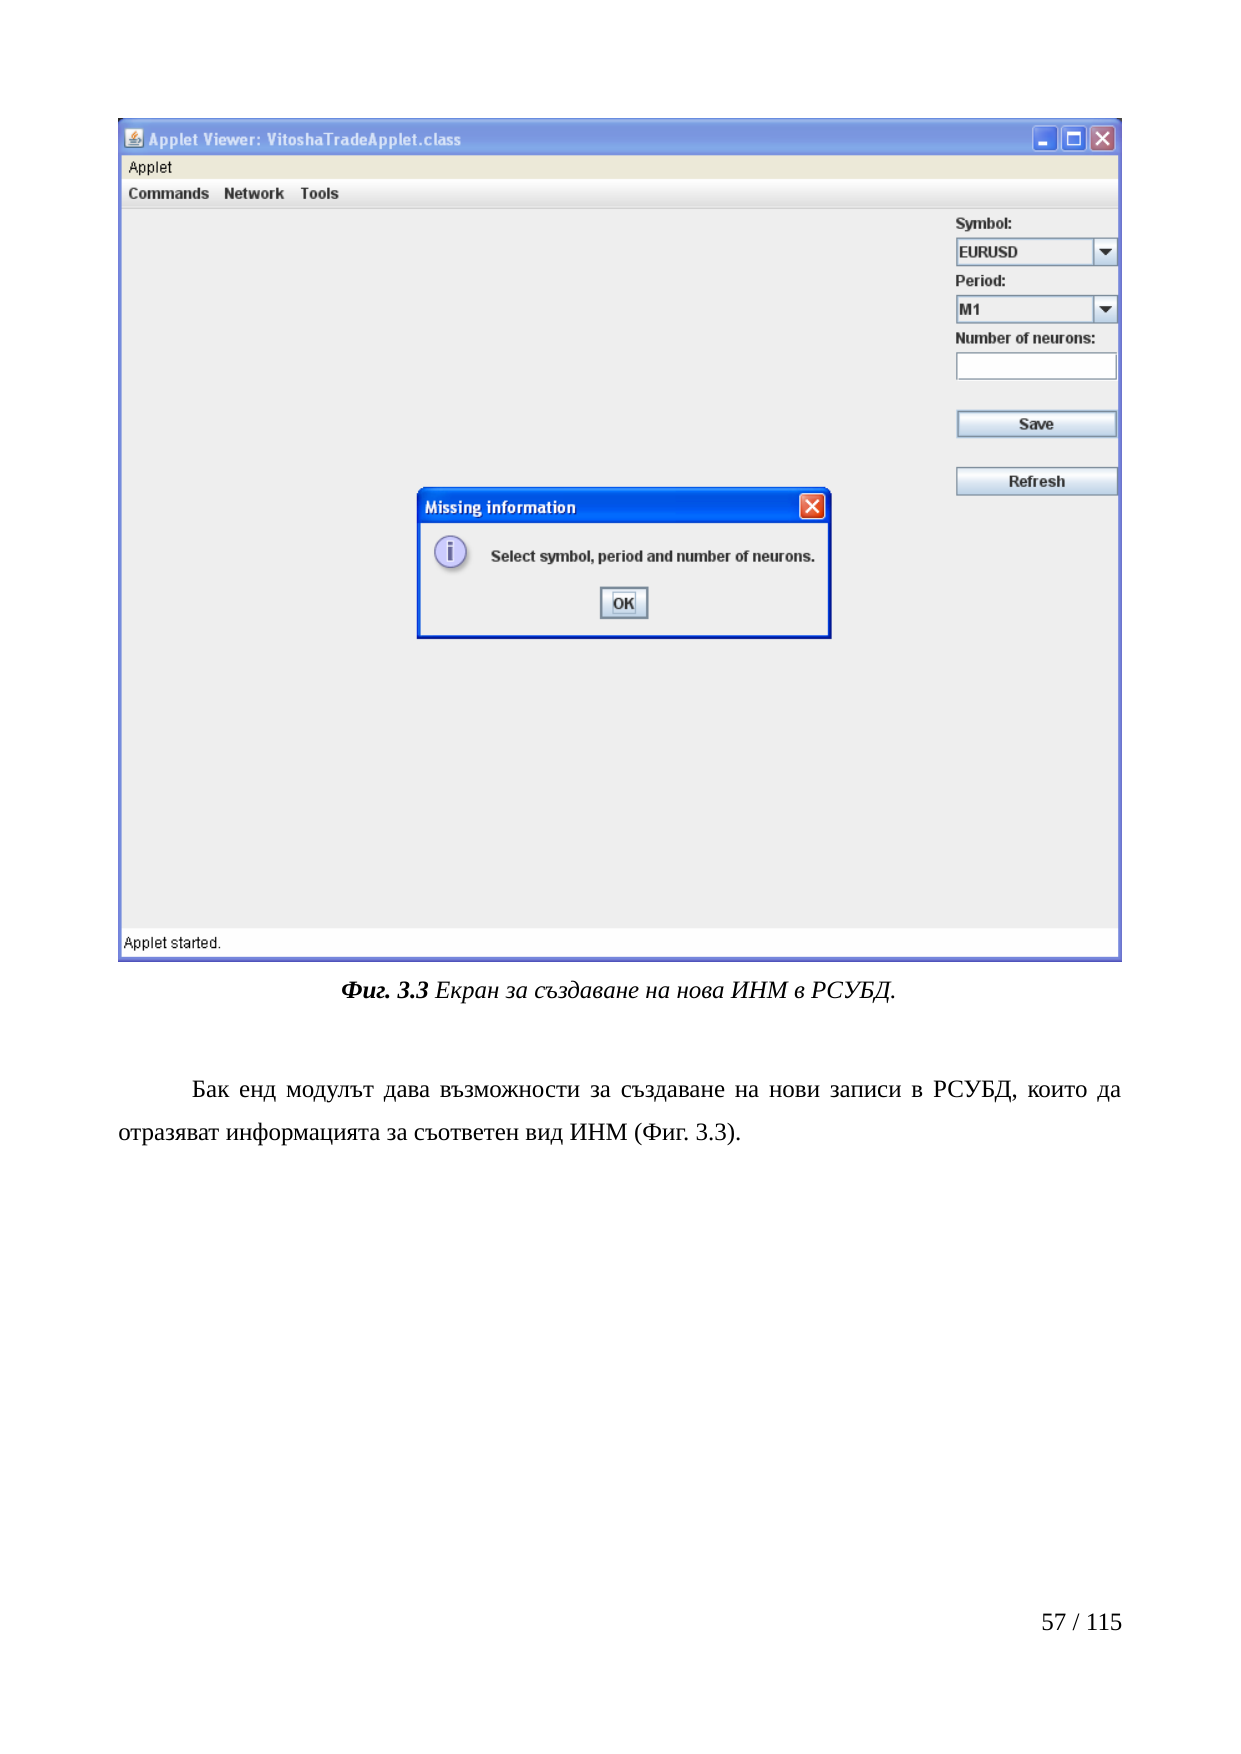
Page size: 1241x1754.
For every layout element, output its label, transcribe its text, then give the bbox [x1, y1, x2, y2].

picture [118, 118, 1122, 962]
text Бак енд модулът дава възможности за създаване на нови записи в РСУБД, които да отразяват информацията за съответен вид ИНМ (Фиг. 3.3). [118, 1074, 1122, 1146]
text Фиг. 3.3 Екран за създаване на нова ИНМ в РСУБД. [118, 962, 1122, 1004]
